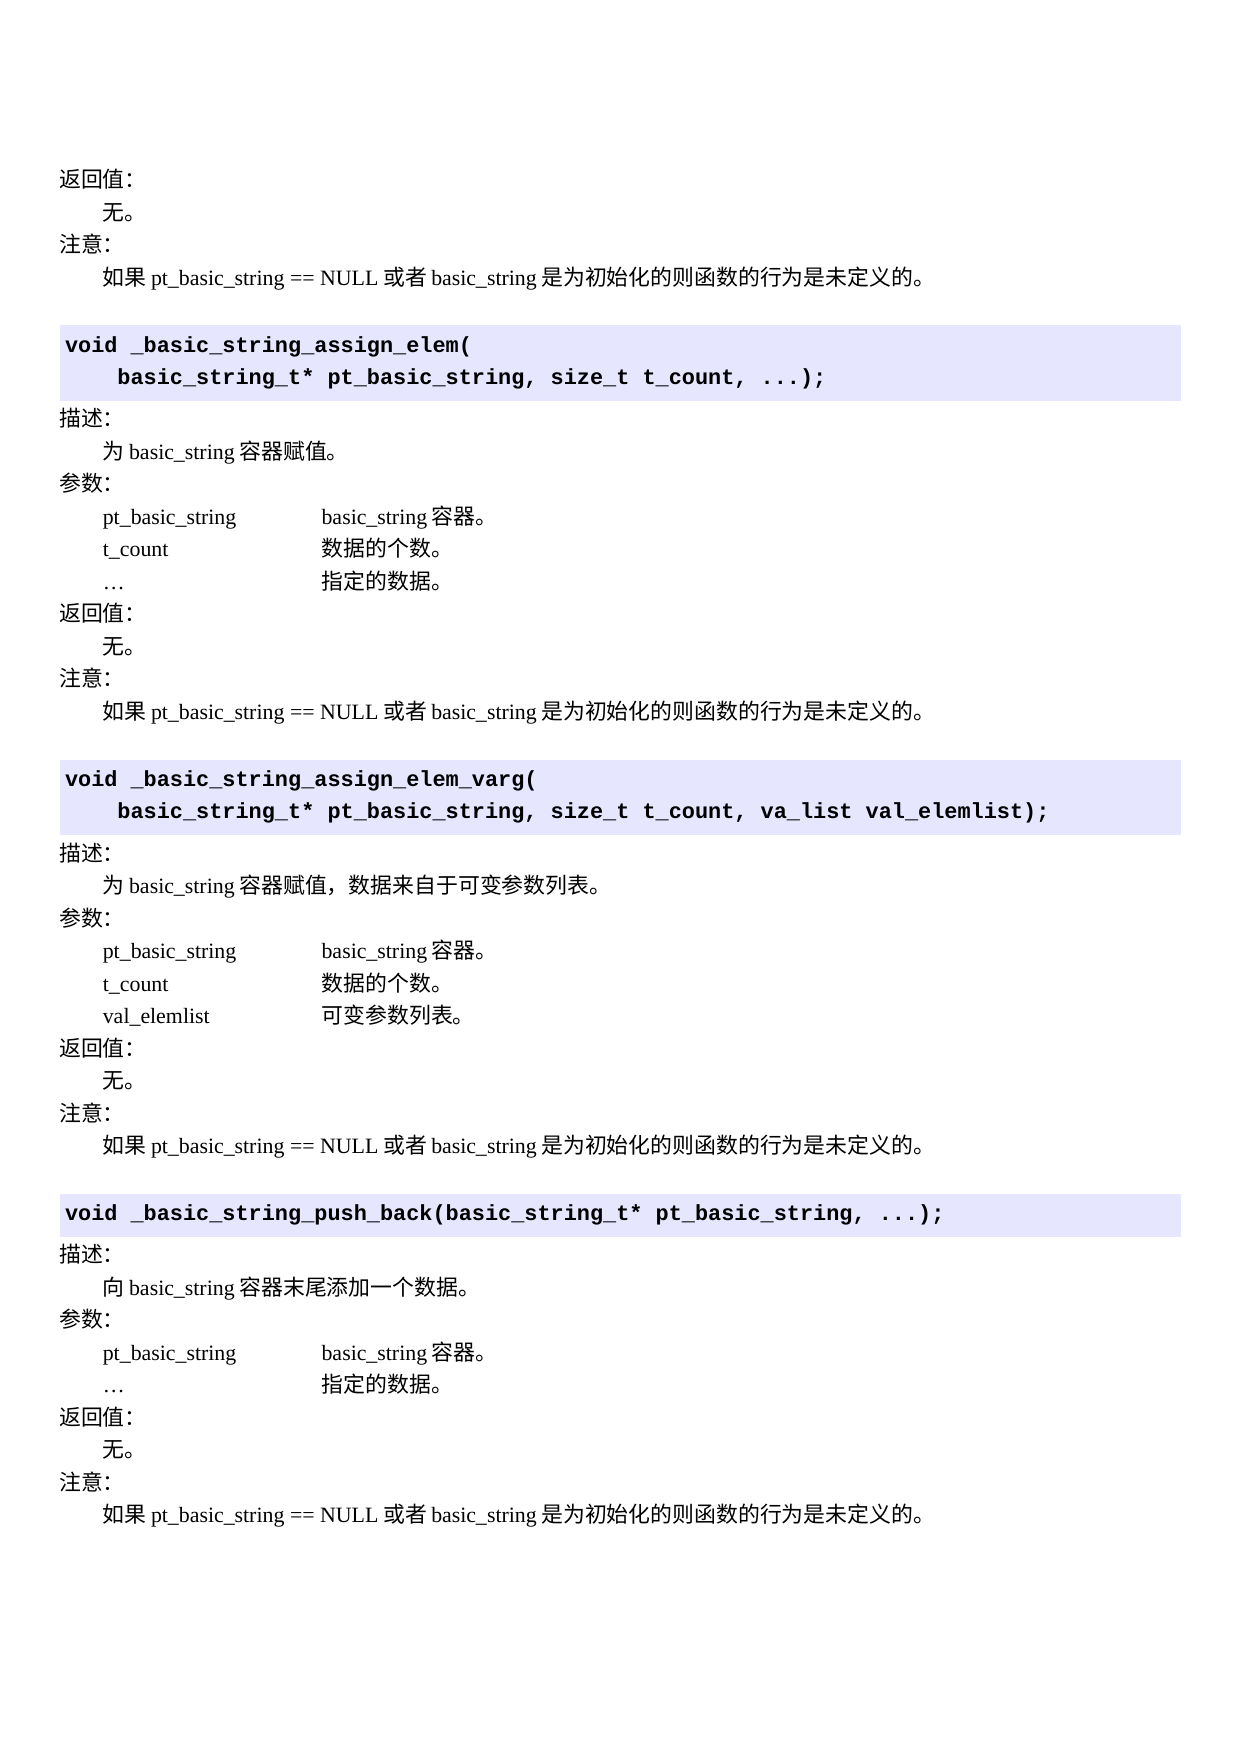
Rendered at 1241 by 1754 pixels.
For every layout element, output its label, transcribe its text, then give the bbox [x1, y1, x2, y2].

text pt_basic_string basic_string容器。 [59, 498, 1181, 531]
text … 指定的数据。 [59, 563, 1181, 596]
text pt_basic_string basic_string容器。 [59, 1334, 1181, 1367]
text 注意： [59, 1464, 1181, 1497]
text 如果pt_basic_string == NULL或者basic_string是为初始化的则函数的行为是未定义的。 [59, 259, 1181, 292]
text 描述： [59, 836, 1181, 868]
table_header void _basic_string_assign_elem_varg( basic_string_t* pt_basic_string, size_t t_count, va_list val_elemlist); [60, 760, 1181, 835]
text 无。 [59, 1063, 1181, 1095]
text 描述： [59, 402, 1181, 433]
text 返回值： [59, 1399, 1181, 1432]
text 无。 [59, 628, 1181, 661]
text 描述： [59, 1238, 1181, 1269]
text 参数： [59, 900, 1181, 933]
text t_count 数据的个数。 [59, 965, 1181, 998]
table_header void _basic_string_push_back(basic_string_t* pt_basic_string, ...); [60, 1194, 1181, 1237]
text pt_basic_string basic_string容器。 [59, 933, 1181, 965]
text t_count 数据的个数。 [59, 531, 1181, 563]
text 参数： [59, 1302, 1181, 1334]
text 为basic_string容器赋值。 [59, 433, 1181, 466]
text 为basic_string容器赋值，数据来自于可变参数列表。 [59, 868, 1181, 900]
text 注意： [59, 227, 1181, 259]
text 如果pt_basic_string == NULL或者basic_string是为初始化的则函数的行为是未定义的。 [59, 1128, 1181, 1160]
text … 指定的数据。 [59, 1367, 1181, 1399]
text 如果pt_basic_string == NULL或者basic_string是为初始化的则函数的行为是未定义的。 [59, 693, 1181, 726]
text 参数： [59, 466, 1181, 498]
text 向basic_string容器末尾添加一个数据。 [59, 1269, 1181, 1302]
text 返回值： [59, 596, 1181, 628]
text 无。 [59, 194, 1181, 227]
text 无。 [59, 1432, 1181, 1464]
text val_elemlist 可变参数列表。 [59, 998, 1181, 1030]
text 注意： [59, 661, 1181, 693]
table_header void _basic_string_assign_elem( basic_string_t* pt_basic_string, size_t t_count, ...); [60, 325, 1181, 401]
text 如果pt_basic_string == NULL或者basic_string是为初始化的则函数的行为是未定义的。 [59, 1497, 1181, 1529]
text 返回值： [59, 162, 1181, 194]
text 返回值： [59, 1030, 1181, 1063]
text 注意： [59, 1095, 1181, 1128]
